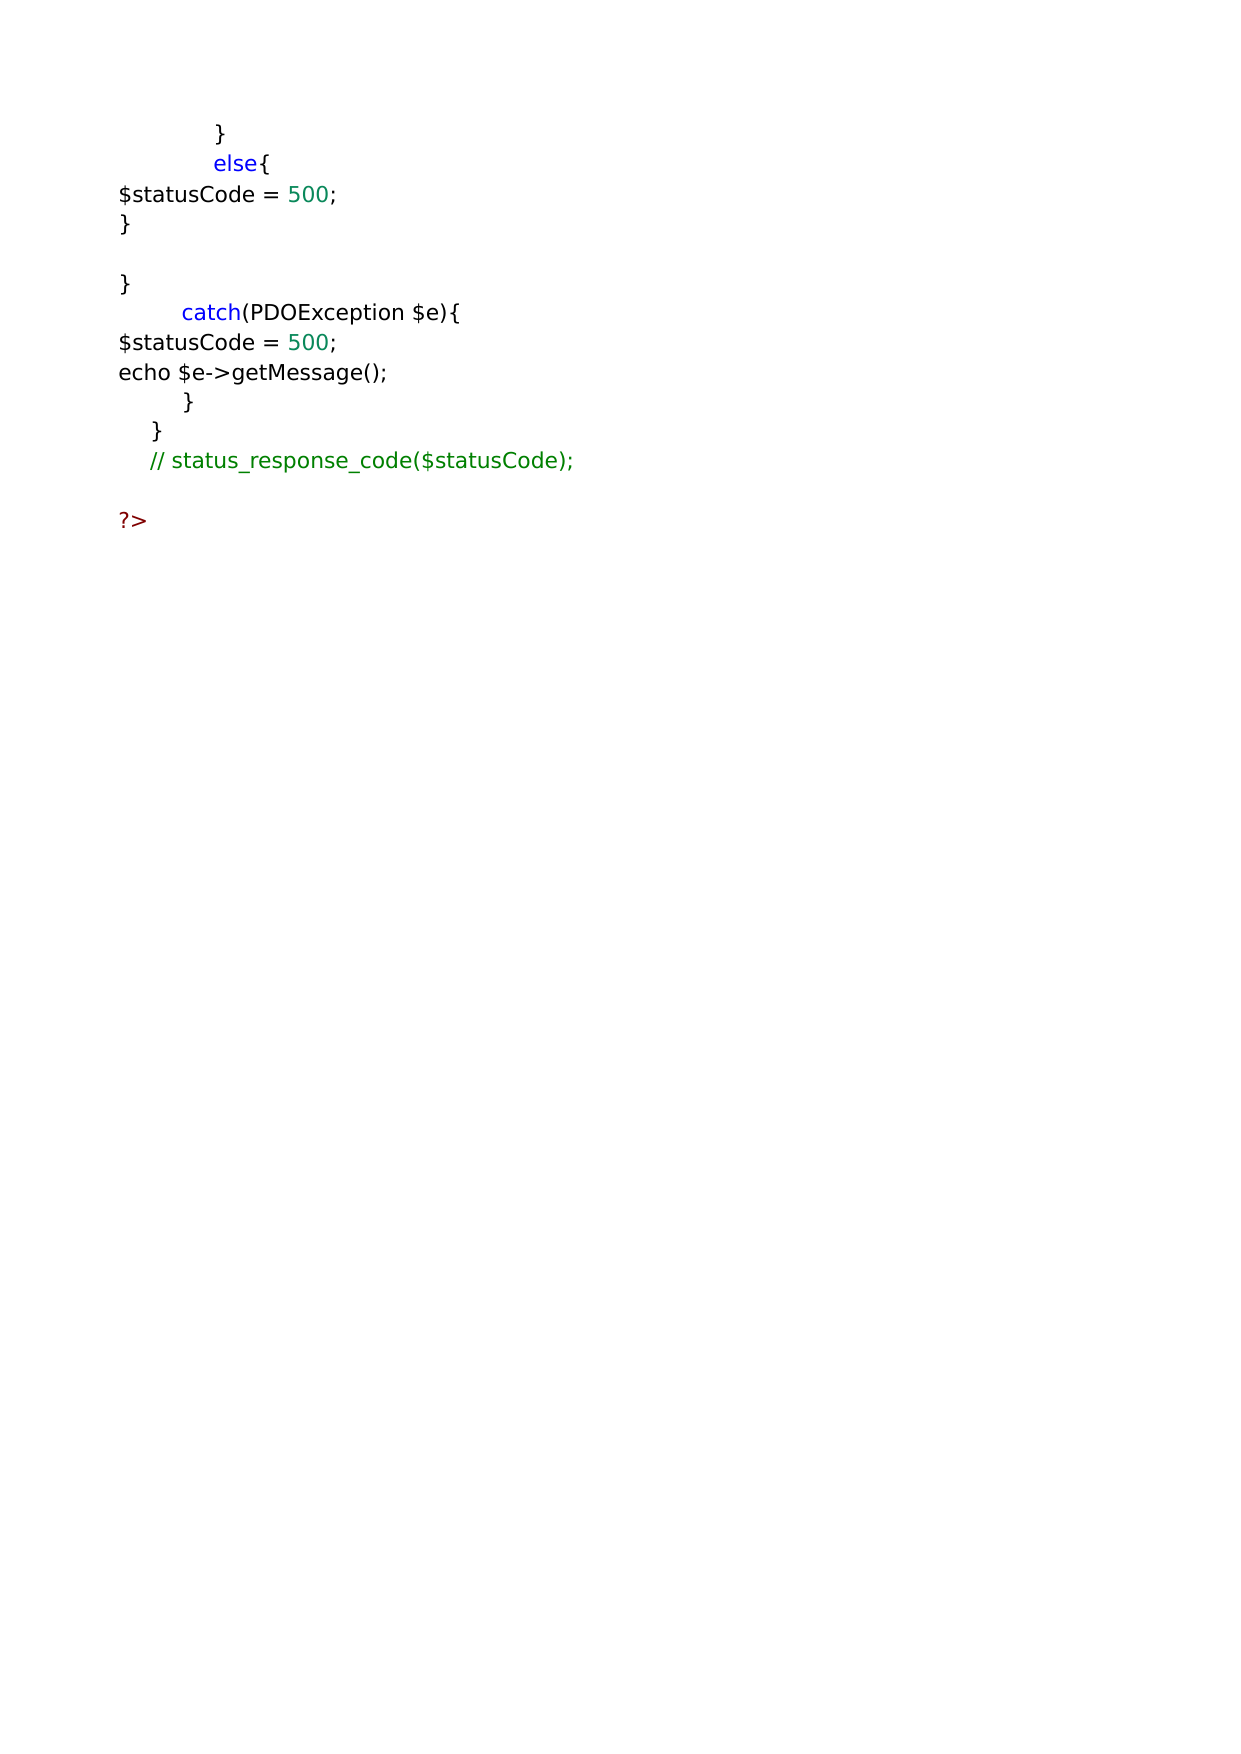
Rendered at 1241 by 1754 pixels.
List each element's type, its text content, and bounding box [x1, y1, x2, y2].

text } [118, 207, 1122, 237]
text echo $e->getMessage(); [118, 356, 1122, 385]
text } [118, 385, 1122, 415]
text } [118, 415, 1122, 445]
text // status_response_code($statusCode); [118, 445, 1122, 474]
text else{ [118, 148, 1122, 177]
text } [118, 118, 1122, 148]
text $statusCode = 500; [118, 177, 1122, 207]
text catch(PDOException $e){ [118, 296, 1122, 326]
text $statusCode = 500; [118, 326, 1122, 356]
text } [118, 267, 1122, 296]
text ?> [118, 504, 1122, 534]
